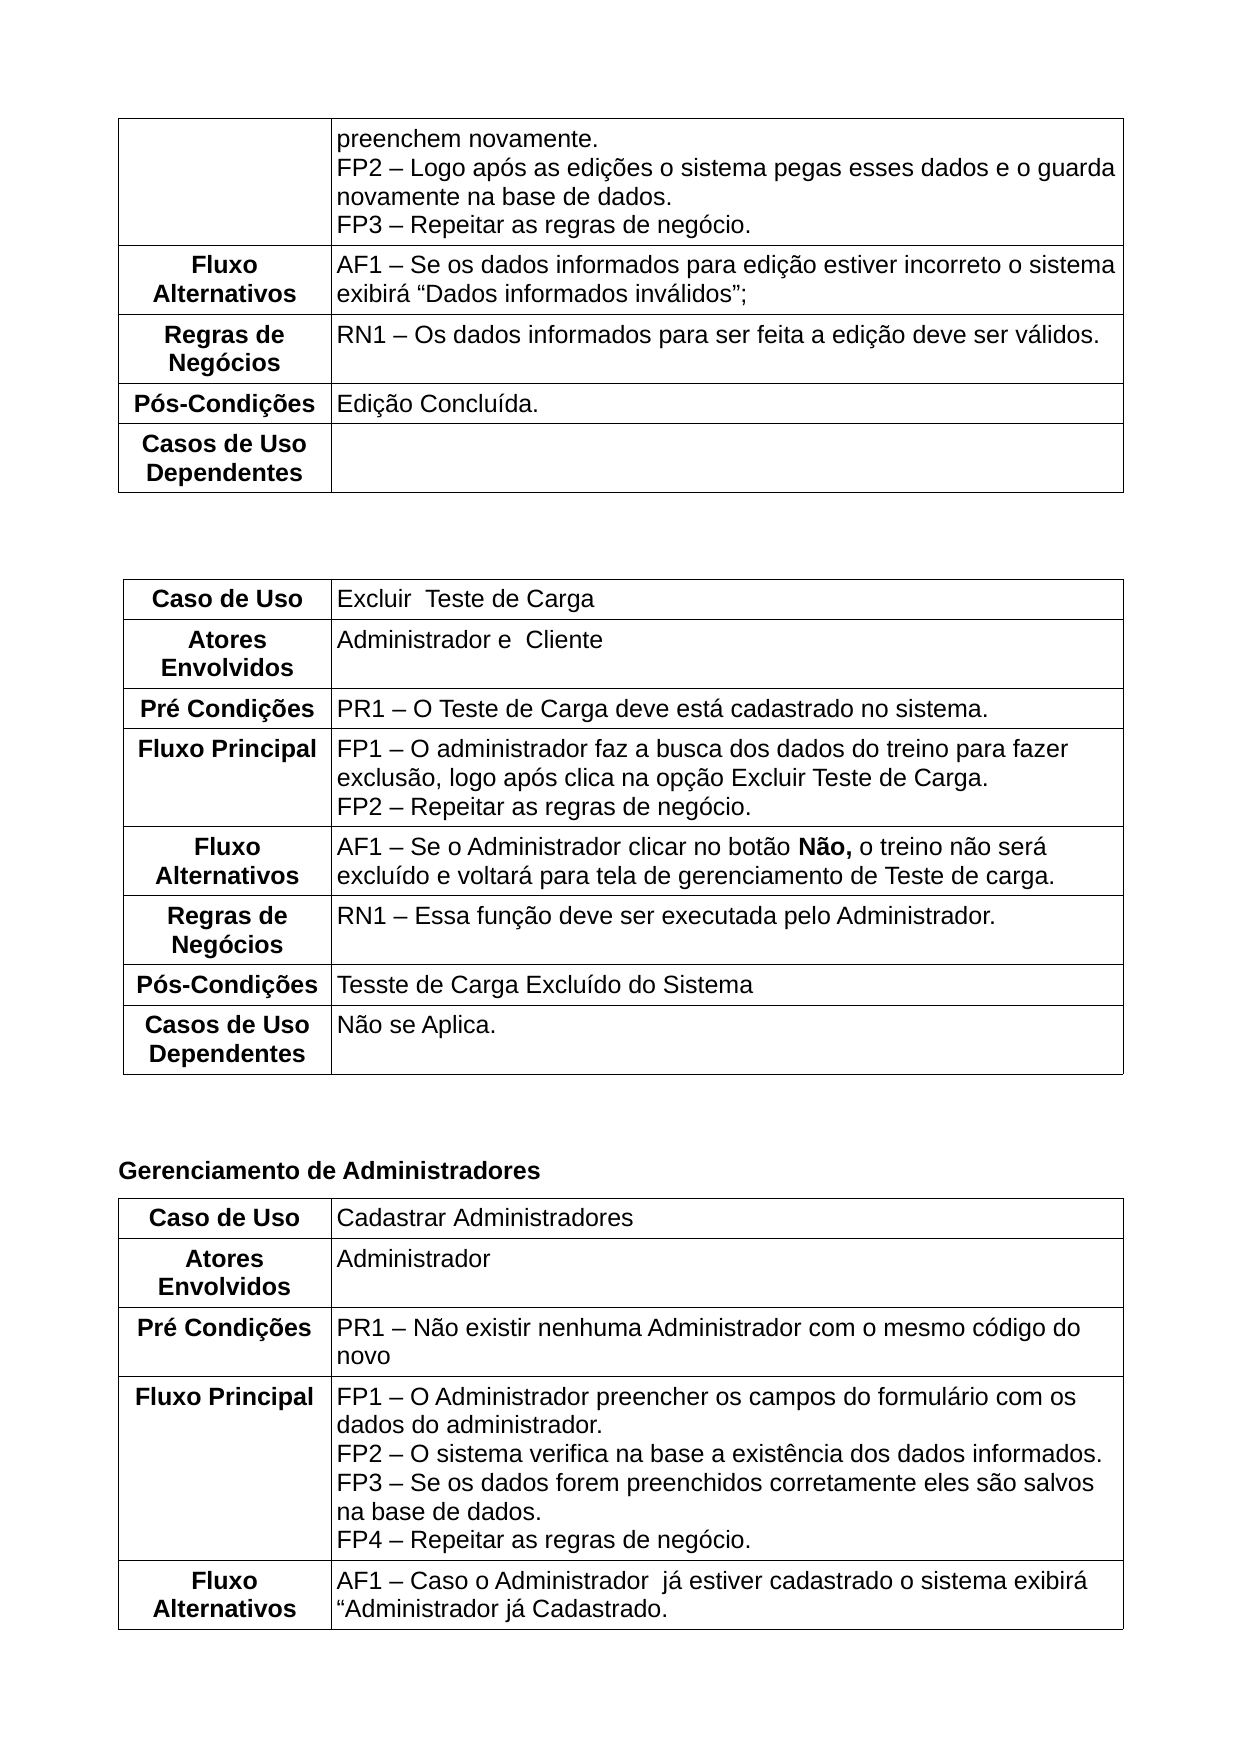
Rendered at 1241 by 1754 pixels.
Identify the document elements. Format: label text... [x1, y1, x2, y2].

table_cell Pré Condições [119, 1308, 331, 1376]
table_cell RN1 – Os dados informados para ser feita a edição deve ser válidos. [332, 315, 1123, 383]
table_cell Edição Concluída. [332, 384, 1123, 423]
table_cell Pós-Condições [119, 384, 331, 423]
table_cell Atores Envolvidos [124, 620, 331, 688]
table_header Excluir Teste de Carga [332, 580, 1123, 619]
table_cell Fluxo Principal [119, 1377, 331, 1560]
table_cell Regras de Negócios [124, 896, 331, 964]
table_cell Fluxo Alternativos [124, 827, 331, 895]
table_cell Casos de Uso Dependentes [119, 424, 331, 492]
table_cell AF1 – Caso o Administrador já estiver cadastrado o sistema exibirá “Administrador já Cadastrado. [332, 1561, 1123, 1629]
table_cell Fluxo Principal [124, 729, 331, 826]
table_cell [119, 119, 331, 245]
table_cell Regras de Negócios [119, 315, 331, 383]
table_cell Administrador e Cliente [332, 620, 1123, 688]
table_header Caso de Uso [124, 580, 331, 619]
table_cell PR1 – Não existir nenhuma Administrador com o mesmo código do novo [332, 1308, 1123, 1376]
table_cell [332, 424, 1123, 492]
table_cell Não se Aplica. [332, 1006, 1123, 1073]
subtitle Gerenciamento de Administradores [118, 1156, 1122, 1185]
table_cell RN1 – Essa função deve ser executada pelo Administrador. [332, 896, 1123, 964]
table_cell Atores Envolvidos [119, 1239, 331, 1307]
table_cell AF1 – Se os dados informados para edição estiver incorreto o sistema exibirá “Dados informados inválidos”; [332, 246, 1123, 314]
table_header Cadastrar Administradores [332, 1199, 1123, 1238]
table_cell Pré Condições [124, 689, 331, 728]
table_cell Administrador [332, 1239, 1123, 1307]
table_cell Fluxo Alternativos [119, 246, 331, 314]
table_cell Casos de Uso Dependentes [124, 1006, 331, 1073]
table_cell preenchem novamente. FP2 – Logo após as edições o sistema pegas esses dados e o guarda novamente na base de dados. FP3 – Repeitar as regras de negócio. [332, 119, 1123, 245]
table_cell FP1 – O Administrador preencher os campos do formulário com os dados do administrador. FP2 – O sistema verifica na base a existência dos dados informados. FP3 – Se os dados forem preenchidos corretamente eles são salvos na base de dados. FP4 – Repeitar as regras de negócio. [332, 1377, 1123, 1560]
table_cell Pós-Condições [124, 965, 331, 1004]
table_cell Tesste de Carga Excluído do Sistema [332, 965, 1123, 1004]
table_cell Fluxo Alternativos [119, 1561, 331, 1629]
table_cell FP1 – O administrador faz a busca dos dados do treino para fazer exclusão, logo após clica na opção Excluir Teste de Carga. FP2 – Repeitar as regras de negócio. [332, 729, 1123, 826]
table_cell AF1 – Se o Administrador clicar no botão Não, o treino não será excluído e voltará para tela de gerenciamento de Teste de carga. [332, 827, 1123, 895]
table_header Caso de Uso [119, 1199, 331, 1238]
table_cell PR1 – O Teste de Carga deve está cadastrado no sistema. [332, 689, 1123, 728]
